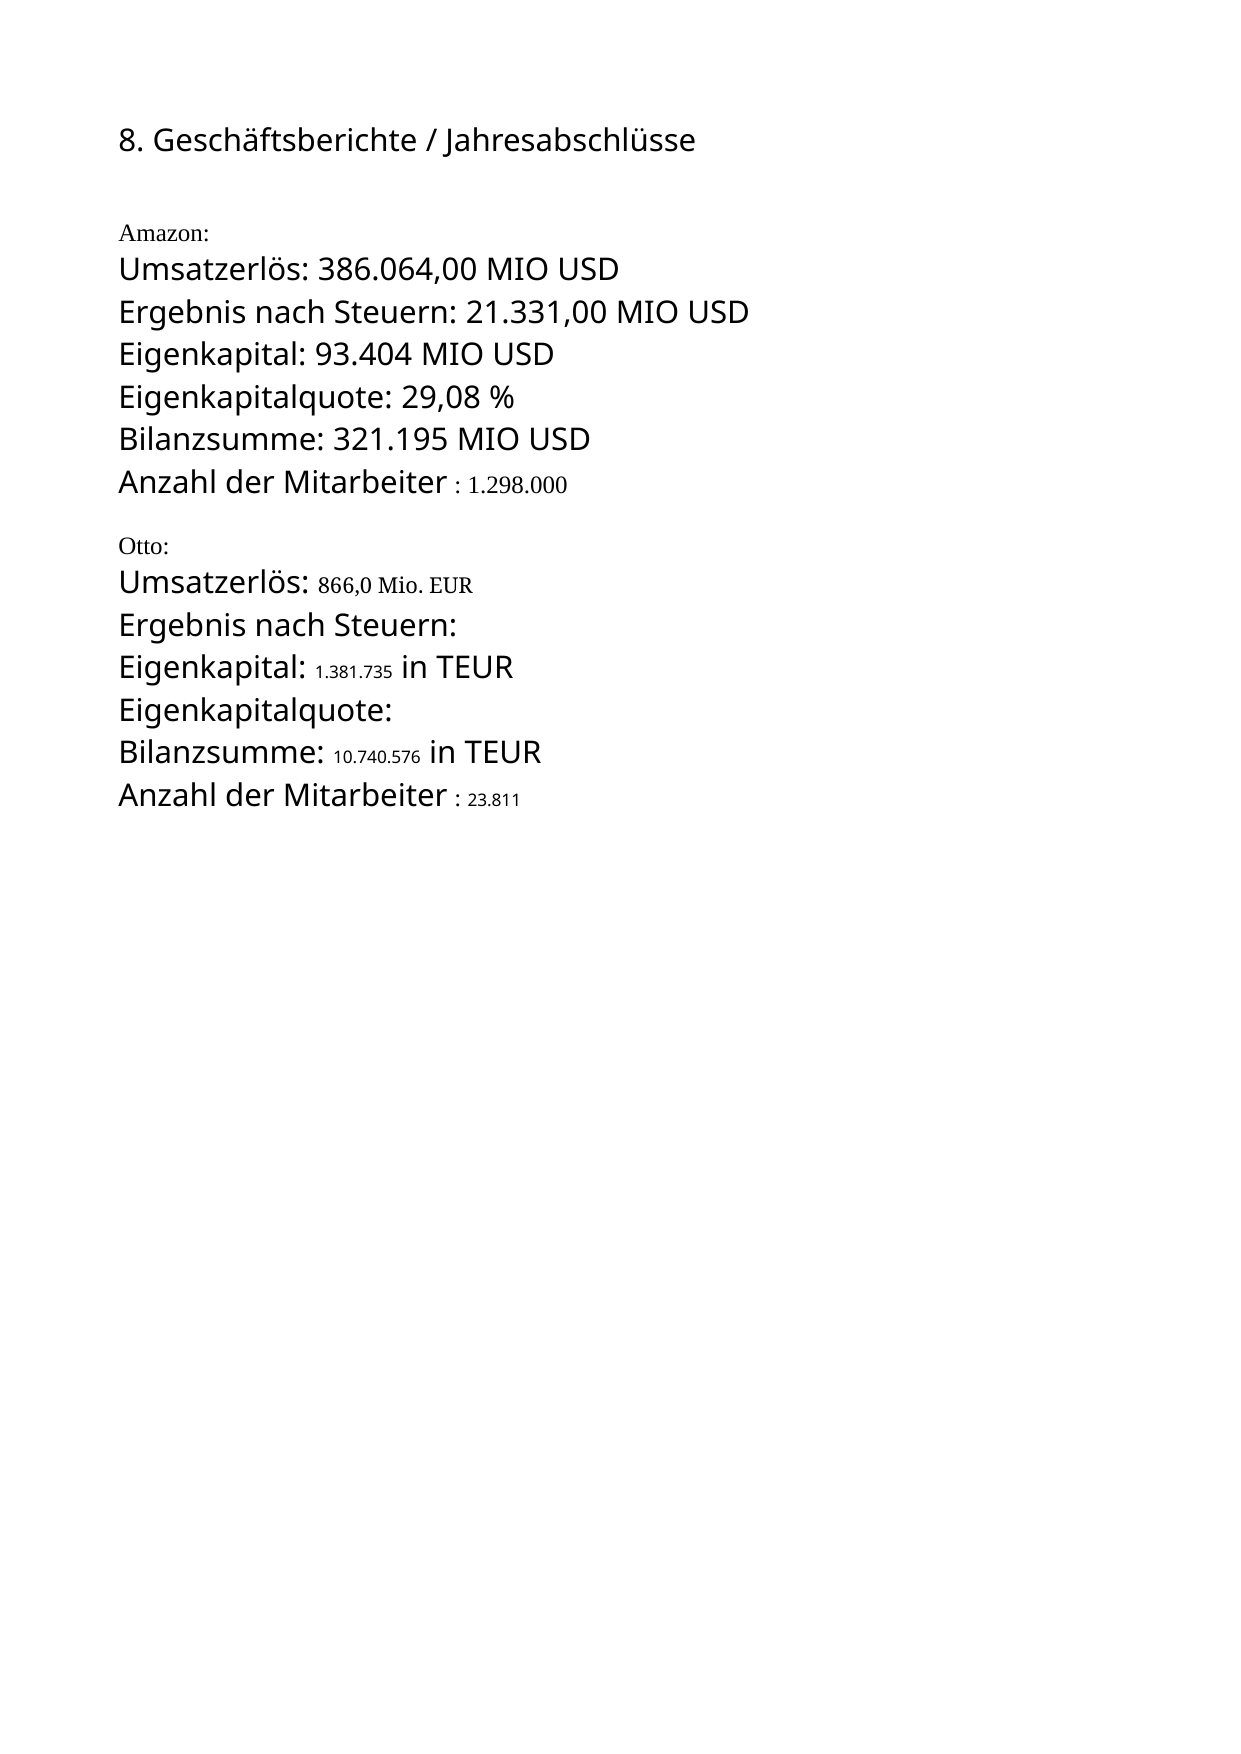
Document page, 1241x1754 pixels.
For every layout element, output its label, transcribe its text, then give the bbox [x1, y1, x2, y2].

text Eigenkapital: 93.404 MIO USD [118, 332, 1122, 375]
text Otto: [118, 531, 1122, 560]
text Umsatzerlös: 866,0 Mio. EUR [118, 560, 1122, 603]
text 8. Geschäftsberichte / Jahresabschlüsse [118, 118, 1122, 161]
text Amazon: [118, 218, 1122, 247]
text Bilanzsumme: 10.740.576 in TEUR [118, 731, 1122, 773]
text Umsatzerlös: 386.064,00 MIO USD [118, 247, 1122, 289]
text Ergebnis nach Steuern: [118, 603, 1122, 645]
text Eigenkapitalquote: 29,08 % [118, 375, 1122, 417]
text Eigenkapitalquote: [118, 688, 1122, 731]
text Ergebnis nach Steuern: 21.331,00 MIO USD [118, 289, 1122, 332]
text Anzahl der Mitarbeiter : 23.811 [118, 773, 1122, 816]
text Anzahl der Mitarbeiter : 1.298.000 [118, 460, 1122, 503]
text Bilanzsumme: 321.195 MIO USD [118, 417, 1122, 460]
text Eigenkapital: 1.381.735 in TEUR [118, 645, 1122, 688]
